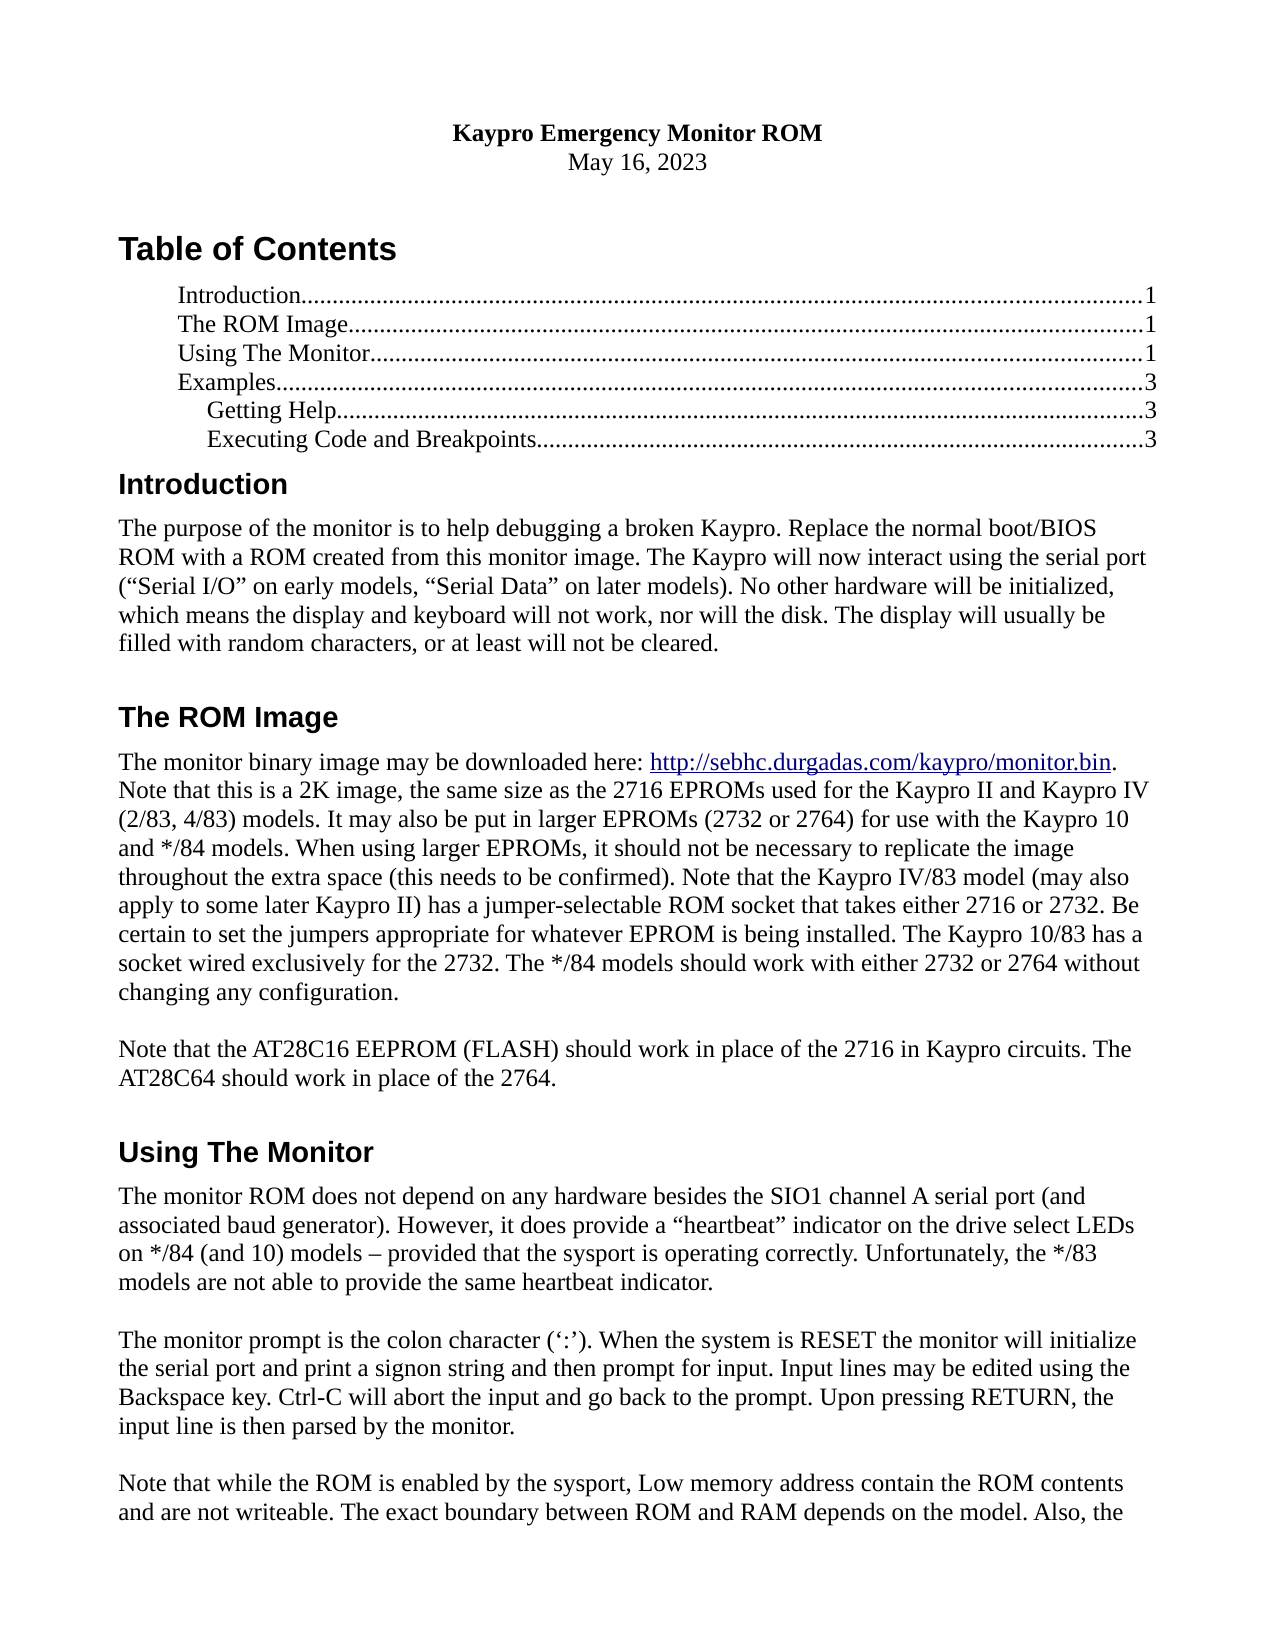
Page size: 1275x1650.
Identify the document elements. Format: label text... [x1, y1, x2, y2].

text Note that while the ROM is enabled by the sysport, Low memory address contain the ROM contents and are not writeable. The exact boundary between ROM and RAM depends on the model. Also, the [118, 1468, 1157, 1526]
text May 16, 2023 [118, 147, 1157, 176]
text Using The Monitor 1 [177, 338, 1157, 367]
text The purpose of the monitor is to help debugging a broken Kaypro. Replace the normal boot/BIOS ROM with a ROM created from this monitor image. The Kaypro will now interact using the serial port (“Serial I/O” on early models, “Serial Data” on later models). No other hardware will be initialized, which means the display and keyboard will not work, nor will the disk. The display will usually be filled with random characters, or at least will not be cleared. [118, 513, 1157, 657]
subtitle Using The Monitor [118, 1135, 1157, 1168]
text Executing Code and Breakpoints 3 [207, 424, 1157, 453]
text The monitor ROM does not depend on any hardware besides the SIO1 channel A serial port (and associated baud generator). However, it does provide a “heartbeat” indicator on the drive select LEDs on */84 (and 10) models – provided that the sysport is operating correctly. Unfortunately, the */83 models are not able to provide the same heartbeat indicator. [118, 1181, 1157, 1296]
text Examples 3 [177, 367, 1157, 395]
text Note that the AT28C16 EEPROM (FLASH) should work in place of the 2716 in Kaypro circuits. The AT28C64 should work in place of the 2764. [118, 1034, 1157, 1092]
subtitle Table of Contents [118, 229, 1157, 268]
text Getting Help 3 [207, 395, 1157, 424]
text Kaypro Emergency Monitor ROM [118, 118, 1157, 147]
text The ROM Image 1 [177, 309, 1157, 338]
text The monitor binary image may be downloaded here: http://sebhc.durgadas.com/kaypro/monitor.bin. Note that this is a 2K image, the same size as the 2716 EPROMs used for the Kaypro II and Kaypro IV (2/83, 4/83) models. It may also be put in larger EPROMs (2732 or 2764) for use with the Kaypro 10 and */84 models. When using larger EPROMs, it should not be necessary to replicate the image throughout the extra space (this needs to be confirmed). Note that the Kaypro IV/83 model (may also apply to some later Kaypro II) has a jumper-selectable ROM socket that takes either 2716 or 2732. Be certain to set the jumpers appropriate for whatever EPROM is being installed. The Kaypro 10/83 has a socket wired exclusively for the 2732. The */84 models should work with either 2732 or 2764 without changing any configuration. [118, 747, 1157, 1005]
subtitle The ROM Image [118, 701, 1157, 734]
text The monitor prompt is the colon character (‘:’). When the system is RESET the monitor will initialize the serial port and print a signon string and then prompt for input. Input lines may be edited using the Backspace key. Ctrl-C will abort the input and go back to the prompt. Upon pressing RETURN, the input line is then parsed by the monitor. [118, 1325, 1157, 1440]
subtitle Introduction [118, 467, 1157, 501]
text Introduction 1 [177, 280, 1157, 309]
